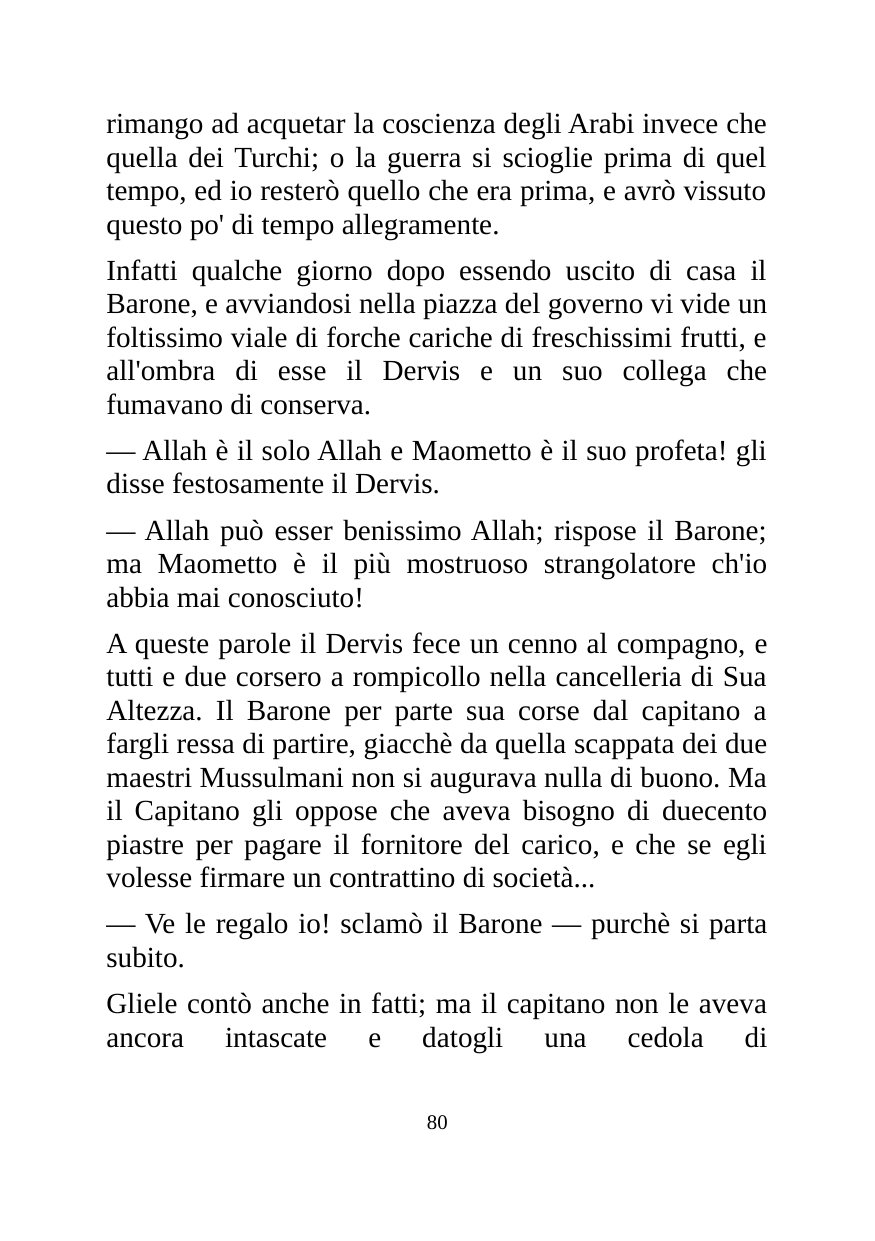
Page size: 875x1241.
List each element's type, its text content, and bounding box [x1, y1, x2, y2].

text Infatti qualche giorno dopo essendo uscito di casa il Barone, e avviandosi nella piazza del governo vi vide un foltissimo viale di forche cariche di freschissimi frutti, e all'ombra di esse il Dervis e un suo collega che fumavano di conserva. [106, 253, 768, 421]
text A queste parole il Dervis fece un cenno al compagno, e tutti e due corsero a rompicollo nella cancelleria di Sua Altezza. Il Barone per parte sua corse dal capitano a fargli ressa di partire, giacchè da quella scappata dei due maestri Mussulmani non si augurava nulla di buono. Ma il Capitano gli oppose che aveva bisogno di duecento piastre per pagare il fornitore del carico, e che se egli volesse firmare un contrattino di società... [106, 626, 768, 894]
text Gliele contò anche in fatti; ma il capitano non le aveva ancora intascate e datogli una cedola di [106, 986, 768, 1053]
text — Allah può esser benissimo Allah; rispose il Barone; ma Maometto è il più mostruoso strangolatore ch'io abbia mai conosciuto! [106, 513, 768, 613]
text — Ve le regalo io! sclamò il Barone — purchè si parta subito. [106, 907, 768, 974]
text — Allah è il solo Allah e Maometto è il suo profeta! gli disse festosamente il Dervis. [106, 433, 768, 500]
text rimango ad acquetar la coscienza degli Arabi invece che quella dei Turchi; o la guerra si scioglie prima di quel tempo, ed io resterò quello che era prima, e avrò vissuto questo po' di tempo allegramente. [106, 106, 768, 240]
